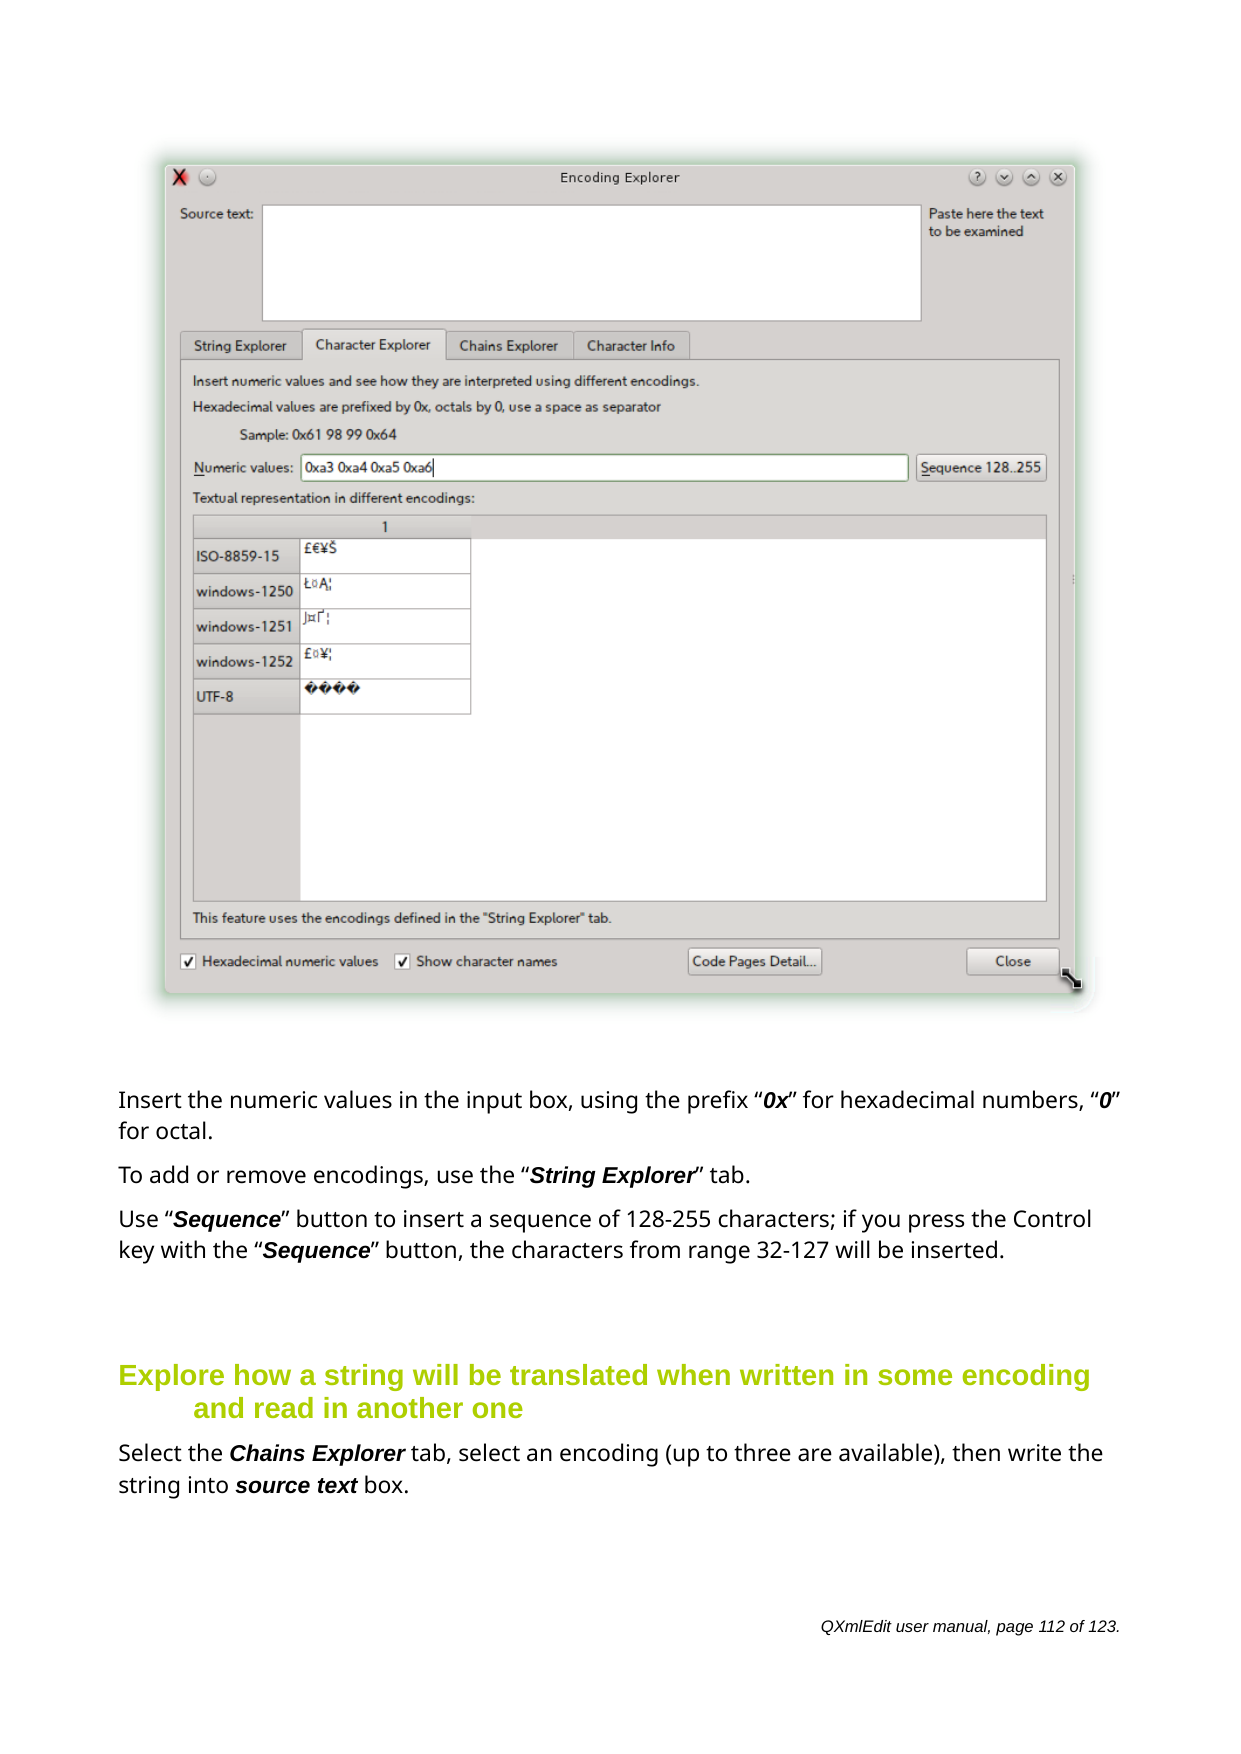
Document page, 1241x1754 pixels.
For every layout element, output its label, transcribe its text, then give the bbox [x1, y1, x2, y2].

text Select the Chains Explorer tab, select an encoding (up to three are available), then write the string into source text box. [118, 1437, 1122, 1500]
picture [118, 118, 1122, 1040]
text To add or remove encodings, use the “String Explorer” tab. [118, 1159, 1122, 1190]
subtitle Explore how a string will be translated when written in some encoding and read in another one [118, 1358, 1122, 1425]
text Insert the numeric values in the input box, using the prefix “0x” for hexadecimal numbers, “0” for octal. [118, 1084, 1122, 1146]
text Use “Sequence” button to insert a sequence of 128-255 characters; if you press the Control key with the “Sequence” button, the characters from range 32-127 will be inserted. [118, 1202, 1122, 1265]
